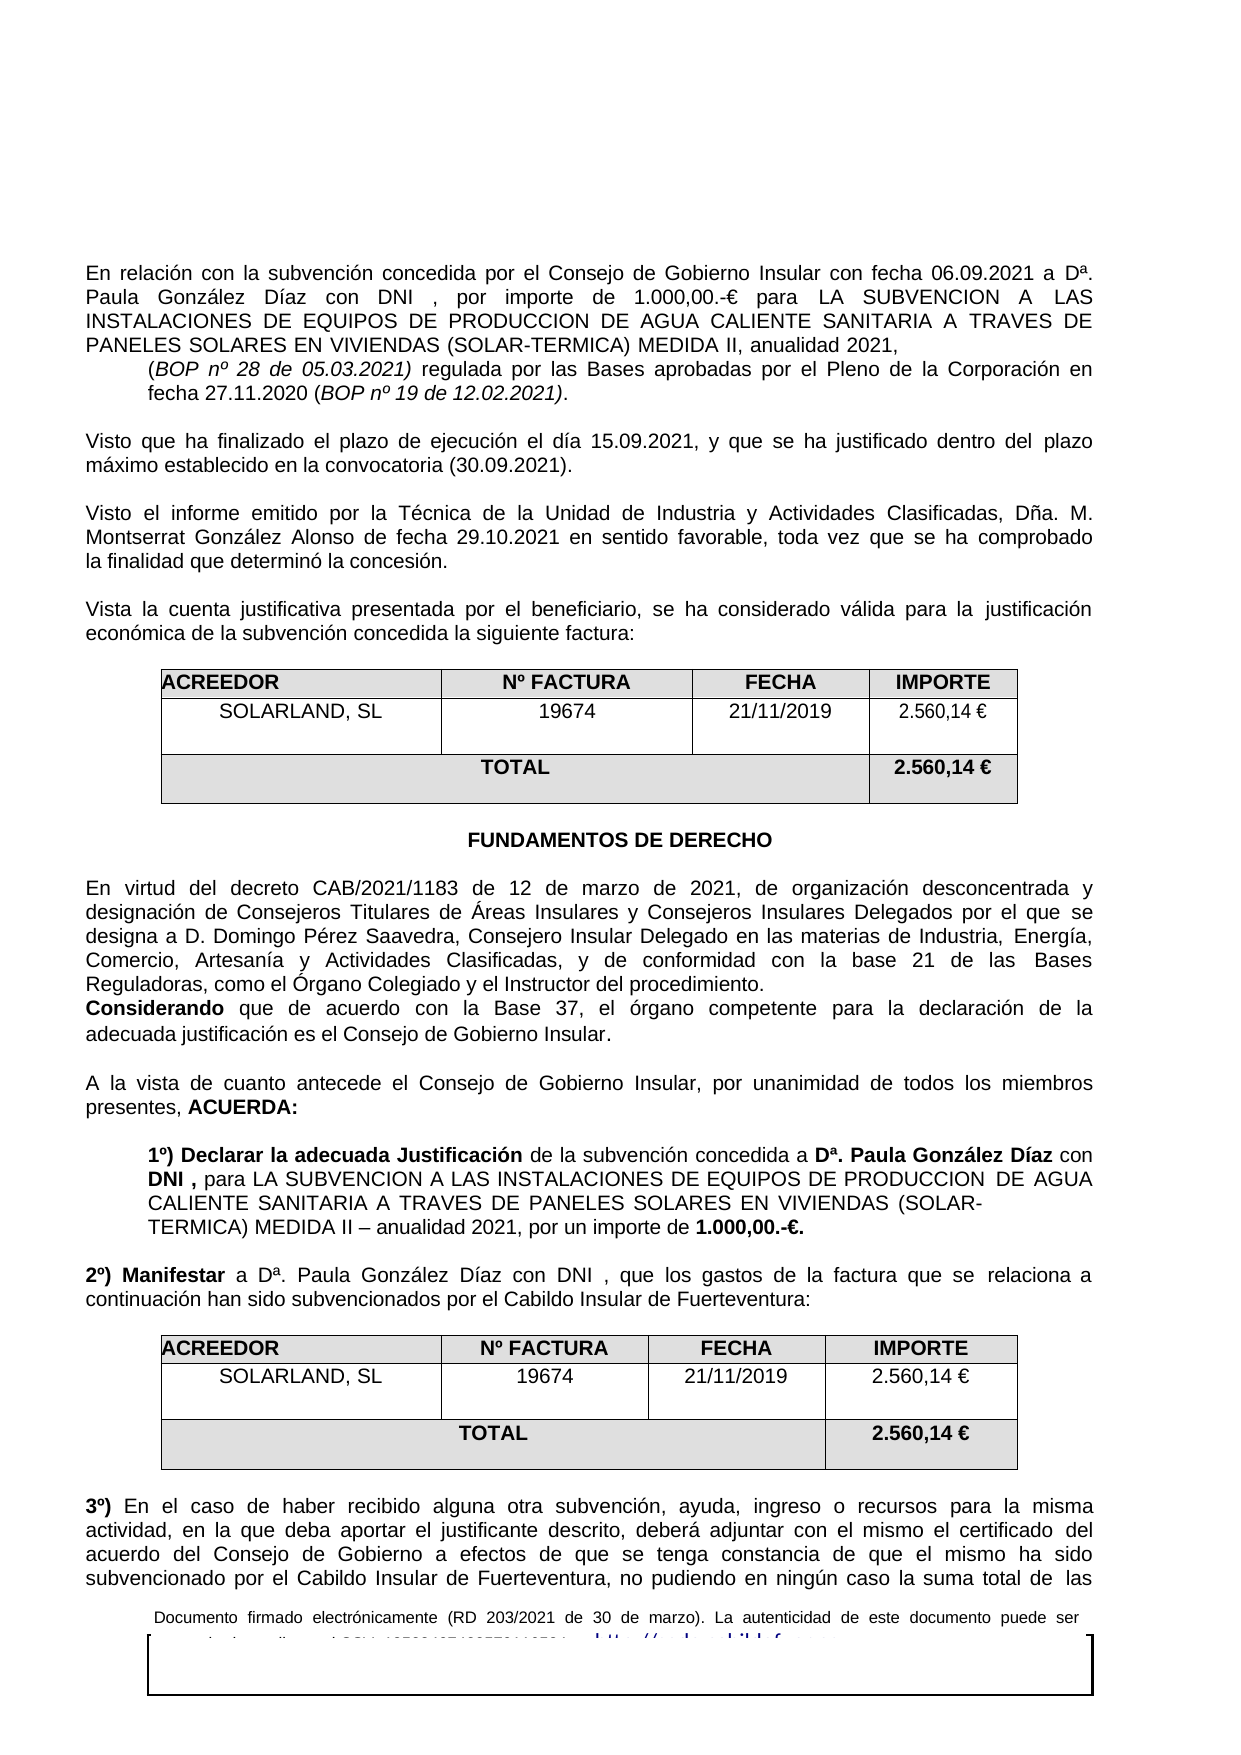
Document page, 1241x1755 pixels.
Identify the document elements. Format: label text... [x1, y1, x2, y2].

text 1º) Declarar la adecuada Justificación de la subvención concedida a Dª. Paula González Díaz con DNI , para LA SUBVENCION A LAS INSTALACIONES DE EQUIPOS DE PRODUCCION DE AGUA CALIENTE SANITARIA A TRAVES DE PANELES SOLARES EN VIVIENDAS (SOLAR- [148, 1143, 1093, 1215]
table_cell TOTAL [162, 1420, 825, 1469]
table_cell 2.560,14 € [870, 699, 1017, 753]
table_cell 2.560,14 € [826, 1364, 1017, 1419]
text A la vista de cuanto antecede el Consejo de Gobierno Insular, por unanimidad de todos los miembros presentes, ACUERDA: [85, 1071, 1093, 1119]
subtitle FUNDAMENTOS DE DERECHO [467, 828, 1107, 852]
text Vista la cuenta justificativa presentada por el beneficiario, se ha considerado válida para la justificación económica de la subvención concedida la siguiente factura: [85, 597, 1093, 645]
table_cell 19674 [442, 699, 692, 753]
text (BOP nº 28 de 05.03.2021) regulada por las Bases aprobadas por el Pleno de la Corporación en fecha 27.11.2020 (BOP nº 19 de 12.02.2021). [148, 357, 1093, 405]
table_header ACREEDOR [162, 1336, 441, 1363]
text TERMICA) MEDIDA II – anualidad 2021, por un importe de 1.000,00.-€. [148, 1215, 1107, 1239]
table_header Nº FACTURA [442, 1336, 648, 1363]
table_cell SOLARLAND, SL [162, 699, 441, 753]
text 3º) En el caso de haber recibido alguna otra subvención, ayuda, ingreso o recursos para la misma actividad, en la que deba aportar el justificante descrito, deberá adjuntar con el mismo el certificado del acuerdo del Consejo de Gobierno a efectos de que se tenga constancia de que el mismo ha sido subvencionado por el Cabildo Insular de Fuerteventura, no pudiendo en ningún caso la suma total de las [85, 1494, 1093, 1590]
table_header Nº FACTURA [442, 670, 692, 697]
text Visto el informe emitido por la Técnica de la Unidad de Industria y Actividades Clasificadas, Dña. M. Montserrat González Alonso de fecha 29.10.2021 en sentido favorable, toda vez que se ha comprobado la finalidad que determinó la concesión. [85, 501, 1093, 573]
text Considerando que de acuerdo con la Base 37, el órgano competente para la declaración de la adecuada justificación es el Consejo de Gobierno Insular. [85, 996, 1093, 1047]
table_header IMPORTE [826, 1336, 1017, 1363]
table_cell TOTAL [162, 755, 869, 803]
table_cell 2.560,14 € [826, 1420, 1017, 1469]
table_header ACREEDOR [162, 670, 441, 697]
text En virtud del decreto CAB/2021/1183 de 12 de marzo de 2021, de organización desconcentrada y designación de Consejeros Titulares de Áreas Insulares y Consejeros Insulares Delegados por el que se designa a D. Domingo Pérez Saavedra, Consejero Insular Delegado en las materias de Industria, Energía, Comercio, Artesanía y Actividades Clasificadas, y de conformidad con la base 21 de las Bases Reguladoras, como el Órgano Colegiado y el Instructor del procedimiento. [85, 876, 1093, 996]
table_header FECHA [693, 670, 869, 697]
text 2º) Manifestar a Dª. Paula González Díaz con DNI , que los gastos de la factura que se relaciona a continuación han sido subvencionados por el Cabildo Insular de Fuerteventura: [85, 1263, 1093, 1311]
text En relación con la subvención concedida por el Consejo de Gobierno Insular con fecha 06.09.2021 a Dª. Paula González Díaz con DNI , por importe de 1.000,00.-€ para LA SUBVENCION A LAS INSTALACIONES DE EQUIPOS DE PRODUCCION DE AGUA CALIENTE SANITARIA A TRAVES DE PANELES SOLARES EN VIVIENDAS (SOLAR-TERMICA) MEDIDA II, anualidad 2021, [85, 260, 1093, 357]
table_cell 2.560,14 € [870, 755, 1017, 803]
table_cell 19674 [442, 1364, 648, 1419]
table_header IMPORTE [870, 670, 1017, 697]
text Visto que ha finalizado el plazo de ejecución el día 15.09.2021, y que se ha justificado dentro del plazo máximo establecido en la convocatoria (30.09.2021). [85, 429, 1093, 477]
table_header FECHA [649, 1336, 825, 1363]
table_cell SOLARLAND, SL [162, 1364, 441, 1419]
table_cell 21/11/2019 [693, 699, 869, 753]
table_cell 21/11/2019 [649, 1364, 825, 1419]
